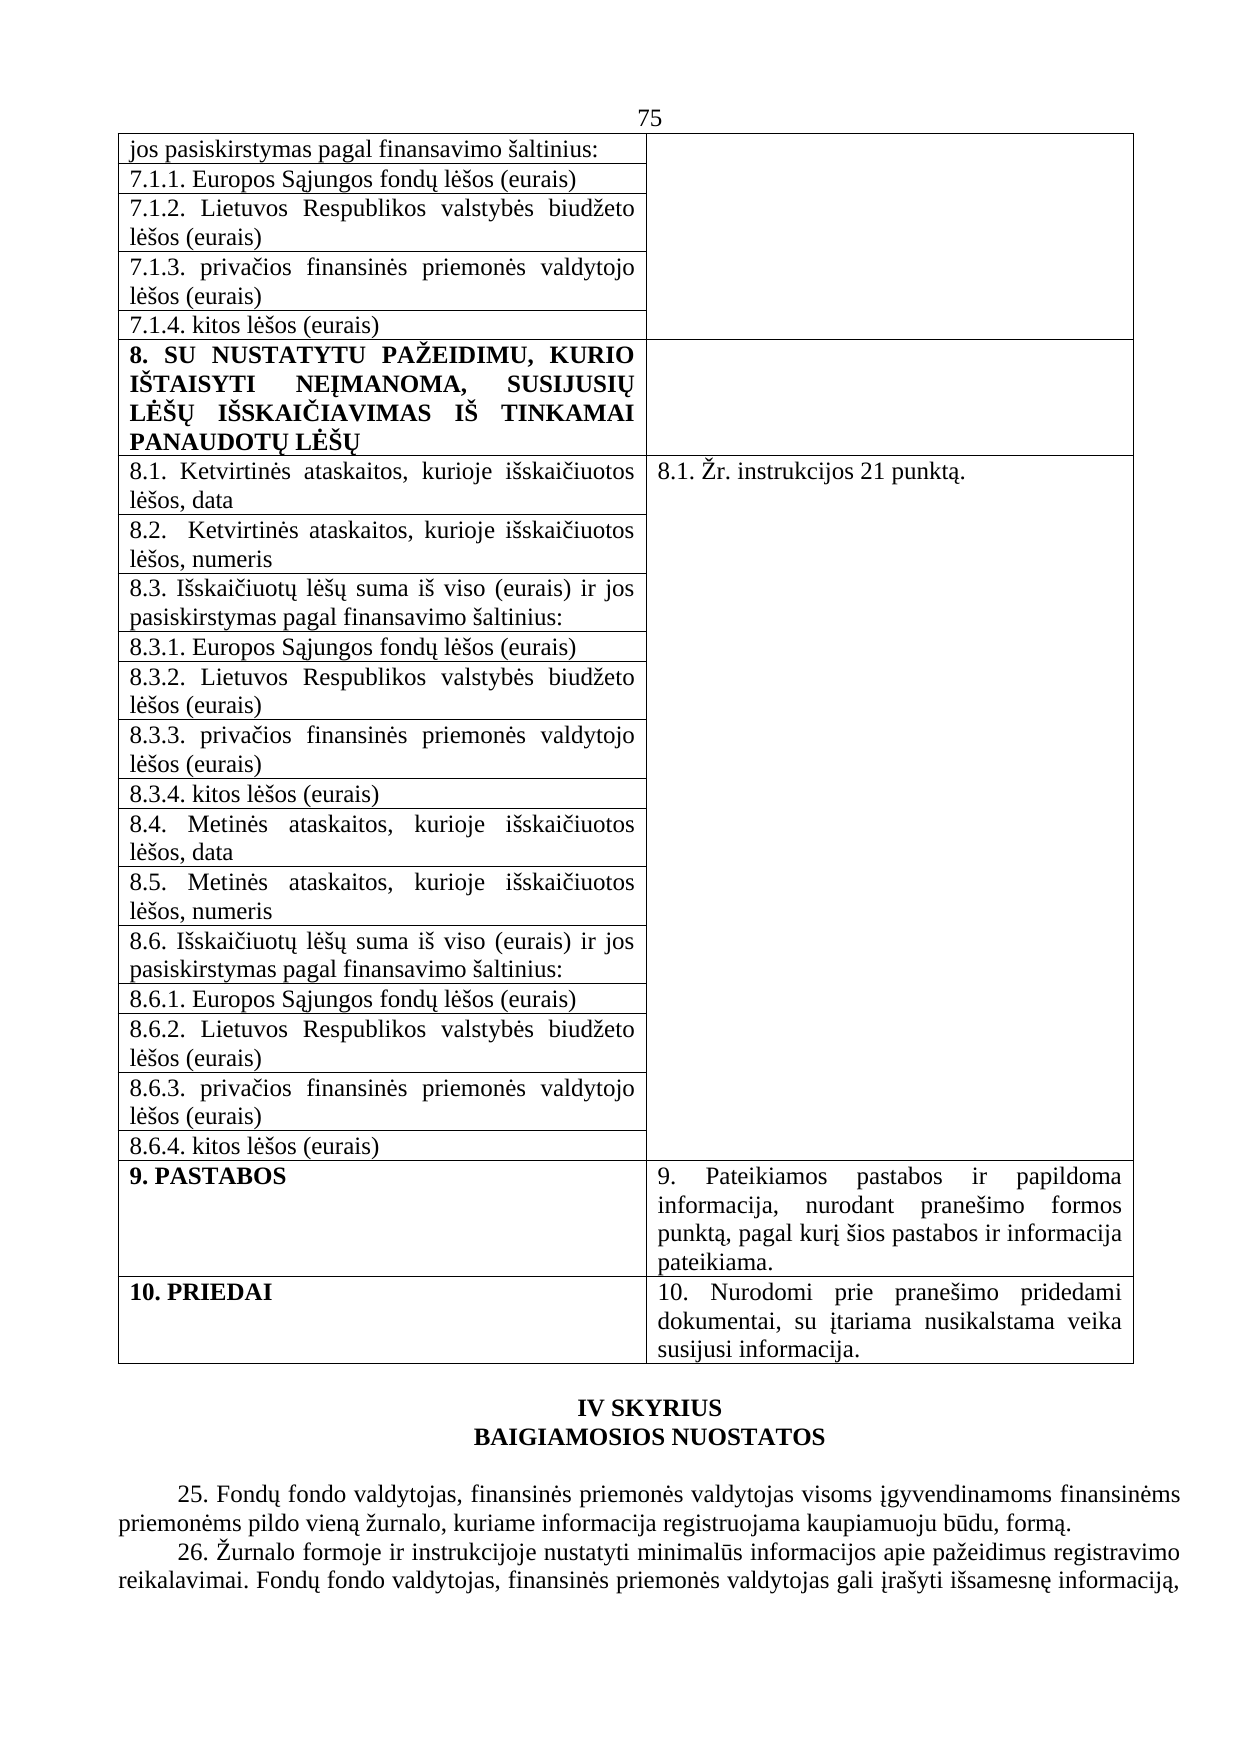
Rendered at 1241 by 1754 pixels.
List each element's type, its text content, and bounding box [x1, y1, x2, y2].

table_cell 9. Pateikiamos pastabos ir papildoma informacija, nurodant pranešimo formos punktą, pagal kurį šios pastabos ir informacija pateikiama. [647, 1161, 1133, 1276]
table_cell 8.1. Ketvirtinės ataskaitos, kurioje išskaičiuotos lėšos, data [119, 456, 646, 514]
table_cell 8.4. Metinės ataskaitos, kurioje išskaičiuotos lėšos, data [119, 809, 646, 866]
table_cell 10. PRIEDAI [119, 1277, 646, 1363]
table_cell 10. Nurodomi prie pranešimo pridedami dokumentai, su įtariama nusikalstama veika susijusi informacija. [647, 1277, 1133, 1363]
table_cell 8. SU NUSTATYTU PAŽEIDIMU, KURIO IŠTAISYTI NEĮMANOMA, SUSIJUSIŲ LĖŠŲ IŠSKAIČIAVIMAS IŠ TINKAMAI PANAUDOTŲ LĖŠŲ [119, 340, 646, 455]
table_cell 7.1.4. kitos lėšos (eurais) [119, 311, 646, 339]
text IV SKYRIUS [118, 1393, 1181, 1422]
table_cell 8.6.3. privačios finansinės priemonės valdytojo lėšos (eurais) [119, 1073, 646, 1130]
table_cell 8.6.1. Europos Sąjungos fondų lėšos (eurais) [119, 984, 646, 1013]
table_cell 8.6. Išskaičiuotų lėšų suma iš viso (eurais) ir jos pasiskirstymas pagal finansavimo šaltinius: [119, 926, 646, 983]
table_cell [647, 134, 1133, 339]
table_cell 8.6.2. Lietuvos Respublikos valstybės biudžeto lėšos (eurais) [119, 1014, 646, 1072]
table_cell 7.1.3. privačios finansinės priemonės valdytojo lėšos (eurais) [119, 252, 646, 309]
table_cell 7.1.1. Europos Sąjungos fondų lėšos (eurais) [119, 164, 646, 192]
table_cell 9. PASTABOS [119, 1161, 646, 1276]
table_cell 8.1. Žr. instrukcijos 21 punktą. [647, 456, 1133, 1160]
table_cell 8.3.2. Lietuvos Respublikos valstybės biudžeto lėšos (eurais) [119, 662, 646, 719]
table_cell [647, 340, 1133, 455]
table_cell 8.3.4. kitos lėšos (eurais) [119, 779, 646, 808]
table_cell jos pasiskirstymas pagal finansavimo šaltinius: [119, 134, 646, 163]
table_cell 8.3.3. privačios finansinės priemonės valdytojo lėšos (eurais) [119, 720, 646, 778]
text 25. Fondų fondo valdytojas, finansinės priemonės valdytojas visoms įgyvendinamoms finansinėms priemonėms pildo vieną žurnalo, kuriame informacija registruojama kaupiamuoju būdu, formą. [118, 1479, 1181, 1537]
table_cell 8.6.4. kitos lėšos (eurais) [119, 1131, 646, 1160]
table_cell 8.3.1. Europos Sąjungos fondų lėšos (eurais) [119, 632, 646, 661]
table_cell 7.1.2. Lietuvos Respublikos valstybės biudžeto lėšos (eurais) [119, 194, 646, 251]
table_cell 8.2. Ketvirtinės ataskaitos, kurioje išskaičiuotos lėšos, numeris [119, 515, 646, 572]
table_cell 8.3. Išskaičiuotų lėšų suma iš viso (eurais) ir jos pasiskirstymas pagal finansavimo šaltinius: [119, 574, 646, 631]
table_cell 8.5. Metinės ataskaitos, kurioje išskaičiuotos lėšos, numeris [119, 867, 646, 925]
text 26. Žurnalo formoje ir instrukcijoje nustatyti minimalūs informacijos apie pažeidimus registravimo reikalavimai. Fondų fondo valdytojas, finansinės priemonės valdytojas gali įrašyti išsamesnę informaciją, [118, 1537, 1181, 1594]
text BAIGIAMOSIOS NUOSTATOS [118, 1422, 1181, 1451]
